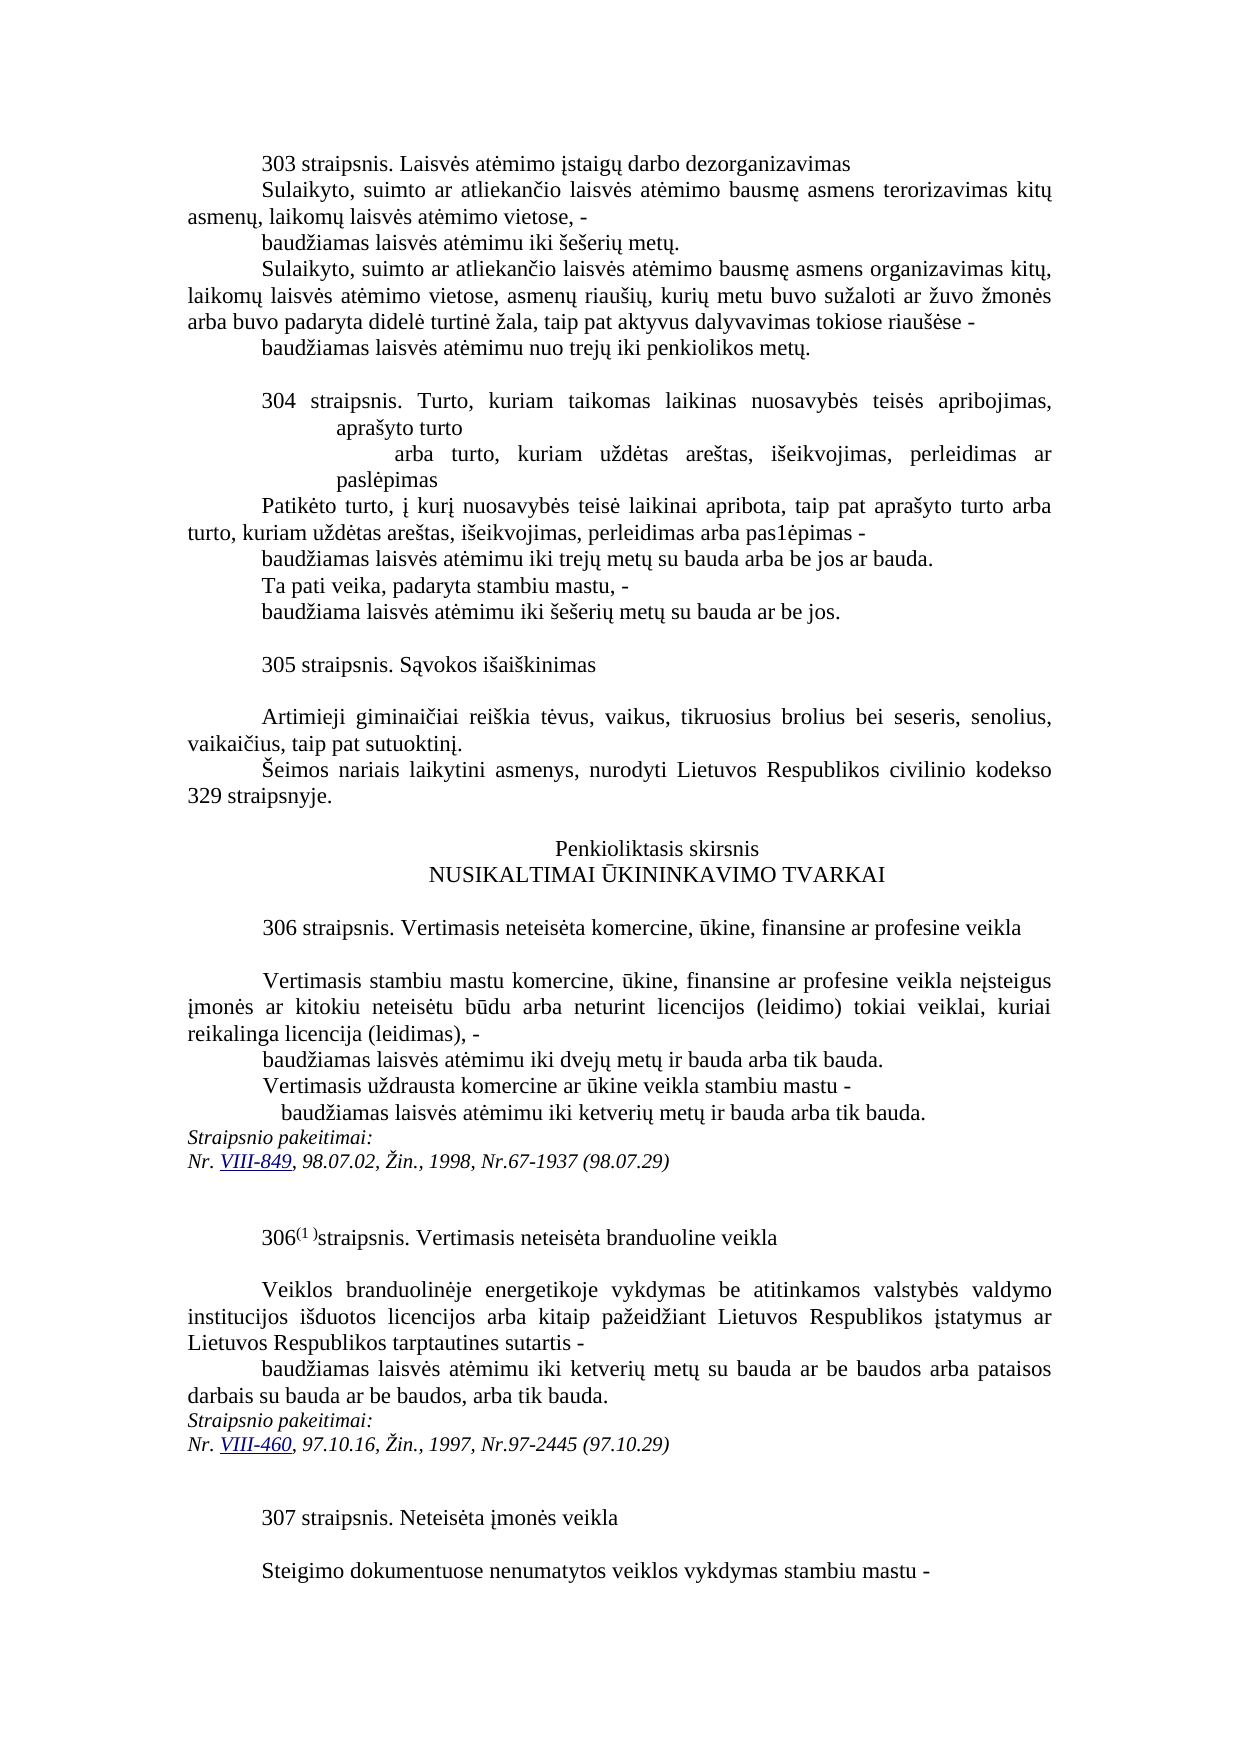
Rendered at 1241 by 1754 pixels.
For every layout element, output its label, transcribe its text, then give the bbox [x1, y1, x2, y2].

text 306(1 )straipsnis. Vertimasis neteisėta branduoline veikla [187, 1224, 1053, 1250]
text NUSIKALTIMAI ŪKININKAVIMO TVARKAI [187, 862, 1053, 888]
text Nr. VIII-849, 98.07.02, Žin., 1998, Nr.67-1937 (98.07.29) [187, 1149, 1053, 1173]
text 303 straipsnis. Laisvės atėmimo įstaigų darbo dezorganizavimas [261, 150, 1053, 176]
text Sulaikyto, suimto ar atliekančio laisvės atėmimo bausmę asmens terorizavimas kitų asmenų, laikomų laisvės atėmimo vietose, - [187, 176, 1053, 229]
text baudžiamas laisvės atėmimu iki trejų metų su bauda arba be jos ar bauda. [187, 545, 1053, 572]
text arba turto, kuriam uždėtas areštas, išeikvojimas, perleidimas ar paslėpimas [336, 440, 1053, 493]
text 305 straipsnis. Sąvokos išaiškinimas [206, 651, 1053, 677]
text Ta pati veika, padaryta stambiu mastu, - [187, 572, 1053, 598]
text baudžiamas laisvės atėmimu iki dvejų metų ir bauda arba tik bauda. [187, 1046, 1053, 1072]
text baudžiama laisvės atėmimu iki šešerių metų su bauda ar be jos. [187, 598, 1053, 624]
text Vertimasis uždrausta komercine ar ūkine veikla stambiu mastu - [187, 1072, 1053, 1099]
text Nr. VIII-460, 97.10.16, Žin., 1997, Nr.97-2445 (97.10.29) [187, 1432, 1053, 1456]
text 307 straipsnis. Neteisėta įmonės veikla [207, 1504, 1053, 1531]
text Straipsnio pakeitimai: [187, 1125, 1053, 1149]
text Vertimasis stambiu mastu komercine, ūkine, finansine ar profesine veikla neįsteigus įmonės ar kitokiu neteisėtu būdu arba neturint licencijos (leidimo) tokiai veiklai, kuriai reikalinga licencija (leidimas), - [187, 967, 1053, 1046]
text baudžiamas laisvės atėmimu iki šešerių metų. [206, 229, 1053, 255]
text Artimieji giminaičiai reiškia tėvus, vaikus, tikruosius brolius bei seseris, senolius, vaikaičius, taip pat sutuoktinį. [187, 703, 1053, 756]
text Penkioliktasis skirsnis [187, 835, 1053, 862]
text Straipsnio pakeitimai: [187, 1408, 1053, 1432]
text baudžiamas laisvės atėmimu iki ketverių metų ir bauda arba tik bauda. [207, 1099, 1053, 1125]
text baudžiamas laisvės atėmimu nuo trejų iki penkiolikos metų. [206, 334, 1053, 361]
text Steigimo dokumentuose nenumatytos veiklos vykdymas stambiu mastu - [187, 1557, 1053, 1583]
text 304 straipsnis. Turto, kuriam taikomas laikinas nuosavybės teisės apribojimas, aprašyto turto [261, 387, 1053, 440]
text Veiklos branduolinėje energetikoje vykdymas be atitinkamos valstybės valdymo institucijos išduotos licencijos arba kitaip pažeidžiant Lietuvos Respublikos įstatymus ar Lietuvos Respublikos tarptautines sutartis - [187, 1276, 1053, 1355]
text Šeimos nariais laikytini asmenys, nurodyti Lietuvos Respublikos civilinio kodekso 329 straipsnyje. [187, 756, 1053, 809]
text 306 straipsnis. Vertimasis neteisėta komercine, ūkine, finansine ar profesine veikla [262, 914, 1053, 941]
text baudžiamas laisvės atėmimu iki ketverių metų su bauda ar be baudos arba pataisos darbais su bauda ar be baudos, arba tik bauda. [187, 1355, 1053, 1408]
text Sulaikyto, suimto ar atliekančio laisvės atėmimo bausmę asmens organizavimas kitų, laikomų laisvės atėmimo vietose, asmenų riaušių, kurių metu buvo sužaloti ar žuvo žmonės arba buvo padaryta didelė turtinė žala, taip pat aktyvus dalyvavimas tokiose riaušėse - [187, 255, 1053, 334]
text Patikėto turto, į kurį nuosavybės teisė laikinai apribota, taip pat aprašyto turto arba turto, kuriam uždėtas areštas, išeikvojimas, perleidimas arba pas1ėpimas - [187, 493, 1053, 545]
